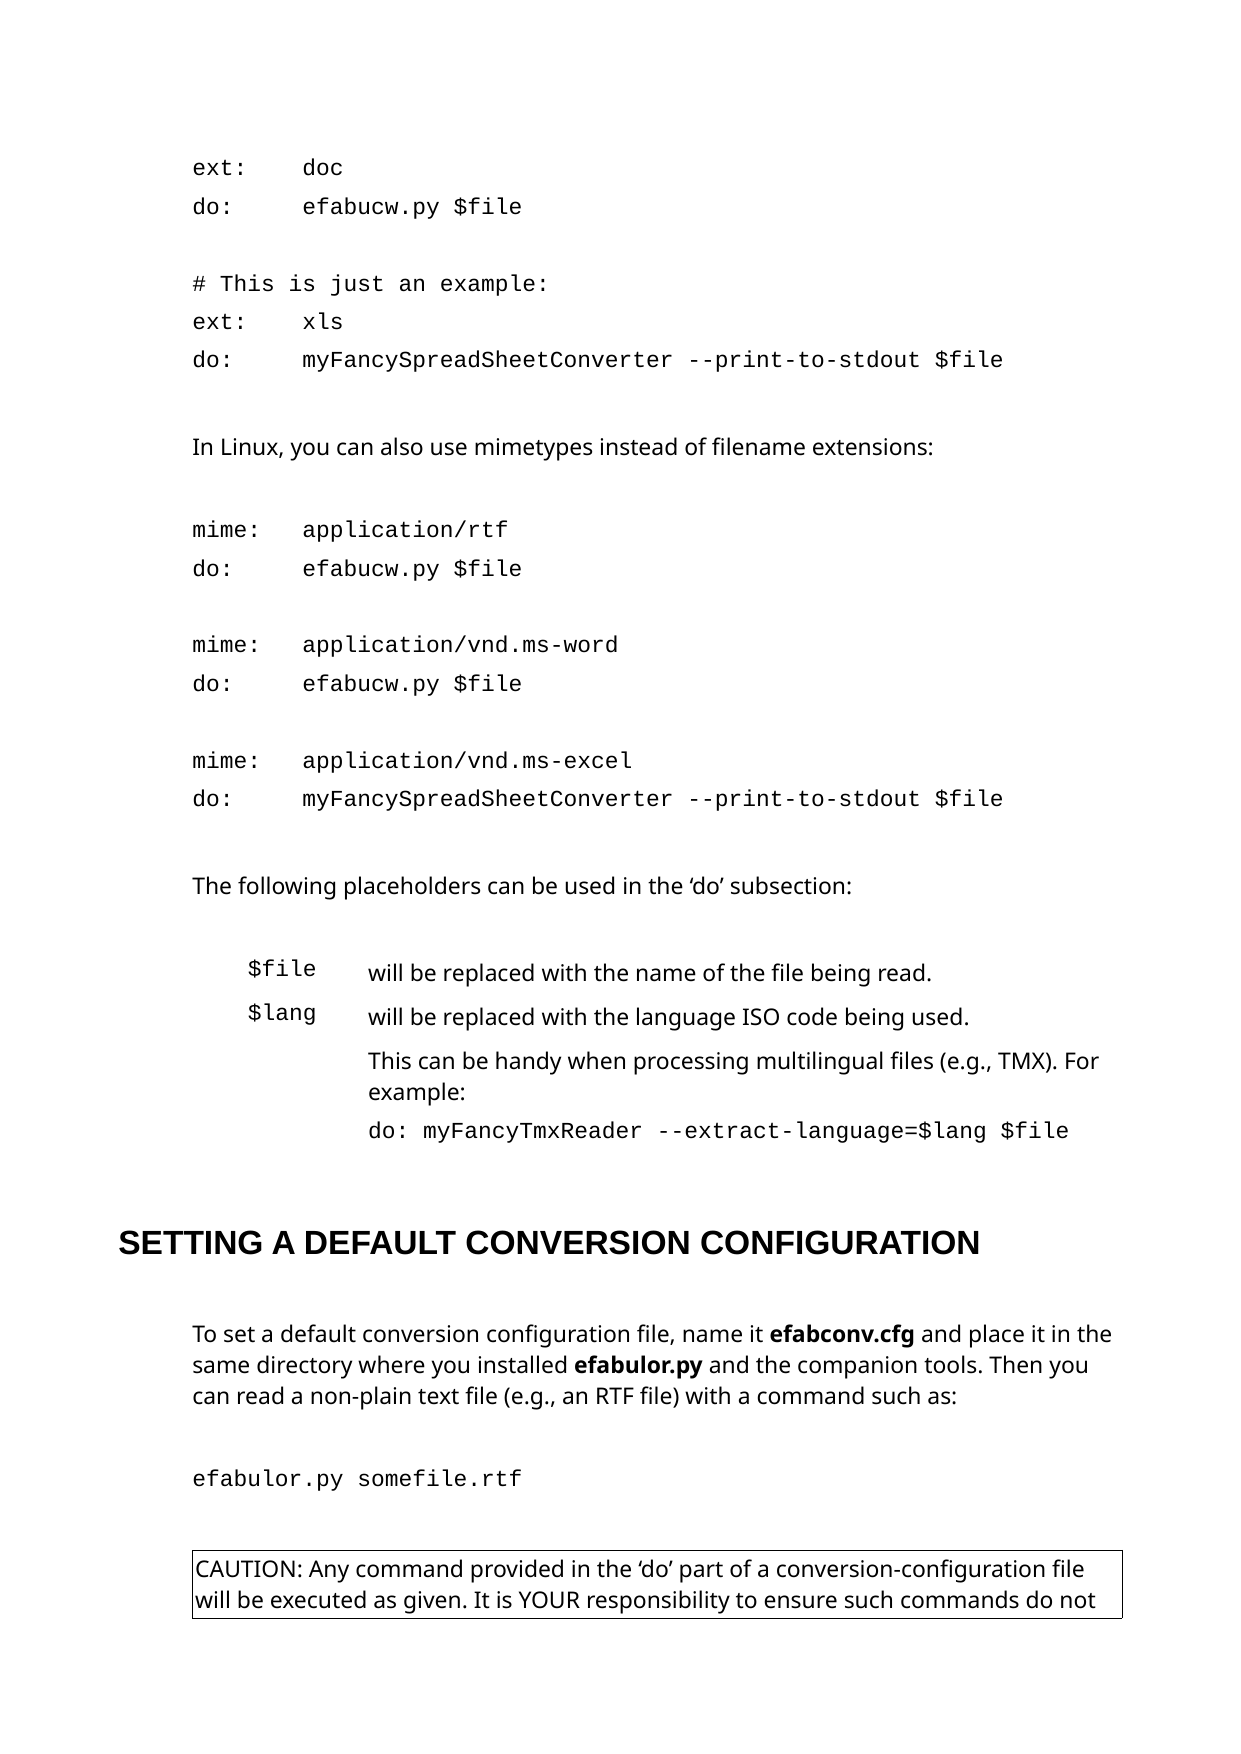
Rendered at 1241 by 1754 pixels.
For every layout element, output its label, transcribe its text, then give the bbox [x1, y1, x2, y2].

text mime: application/vnd.ms-word [192, 634, 1122, 660]
text mime: application/rtf [192, 518, 1122, 544]
table_header $file [196, 957, 368, 1001]
text do: efabucw.py $file [192, 672, 1122, 698]
table_cell will be replaced with the language ISO code being used. This can be handy when processing multilingual files (e.g., TMX). For example: do: myFancyTmxReader --extract-language=$lang $file [368, 1001, 1122, 1158]
table_header will be replaced with the name of the file being read. [368, 957, 1122, 1001]
table_cell $lang [196, 1001, 368, 1158]
subtitle SETTING A DEFAULT CONVERSION CONFIGURATION [118, 1223, 1122, 1261]
text In Linux, you can also use mimetypes instead of filename extensions: [192, 431, 1122, 462]
text do: efabucw.py $file [192, 557, 1122, 583]
text do: efabucw.py $file [192, 195, 1122, 221]
text mime: application/vnd.ms-excel [192, 749, 1122, 775]
text ext: doc [192, 157, 1122, 182]
text efabulor.py somefile.rtf [192, 1468, 1122, 1493]
text The following placeholders can be used in the ‘do’ subsection: [192, 870, 1122, 901]
text To set a default conversion configuration file, name it efabconv.cfg and place it in the same directory where you installed efabulor.py and the companion tools. Then you can read a non-plain text file (e.g., an RTF file) with a command such as: [192, 1318, 1122, 1411]
text do: myFancySpreadSheetConverter --print-to-stdout $file [192, 787, 1122, 813]
text ext: xls [192, 310, 1122, 336]
text do: myFancySpreadSheetConverter --print-to-stdout $file [192, 349, 1122, 375]
text # This is just an example: [192, 272, 1122, 298]
text CAUTION: Any command provided in the ‘do’ part of a conversion-configuration file will be executed as given. It is YOUR responsibility to ensure such commands do not [193, 1551, 1122, 1618]
